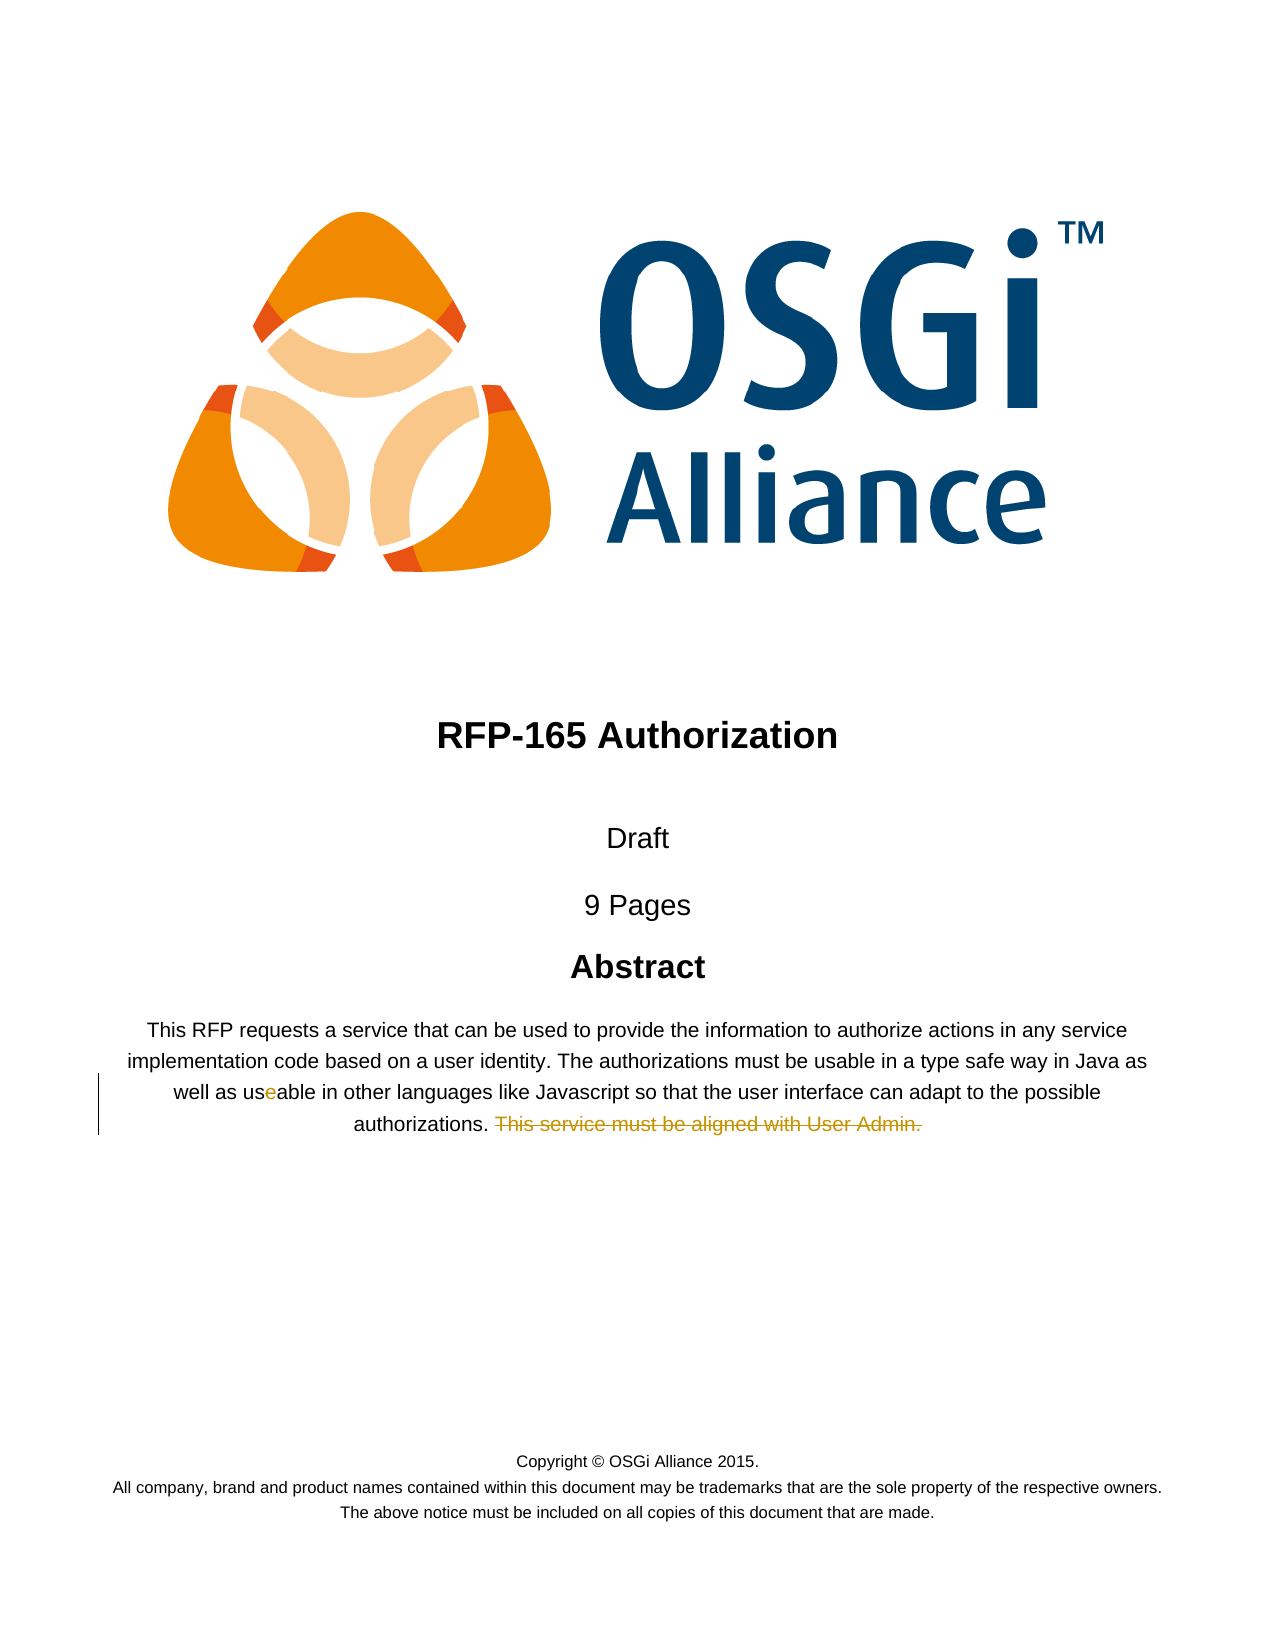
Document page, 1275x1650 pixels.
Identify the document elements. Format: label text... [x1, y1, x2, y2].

picture [112, 158, 1163, 626]
title Draft 9 Pages [112, 821, 1162, 922]
text This RFP requests a service that can be used to provide the information to authorize actions in any service implementation code based on a user identity. The authorizations must be usable in a type safe way in Java as well as usable in other languages like Javascript so that the user interface can adapt to the possible authorizations. [112, 1010, 1162, 1135]
title RFP-165 Authorization [112, 714, 1162, 757]
text Abstract [112, 947, 1162, 985]
